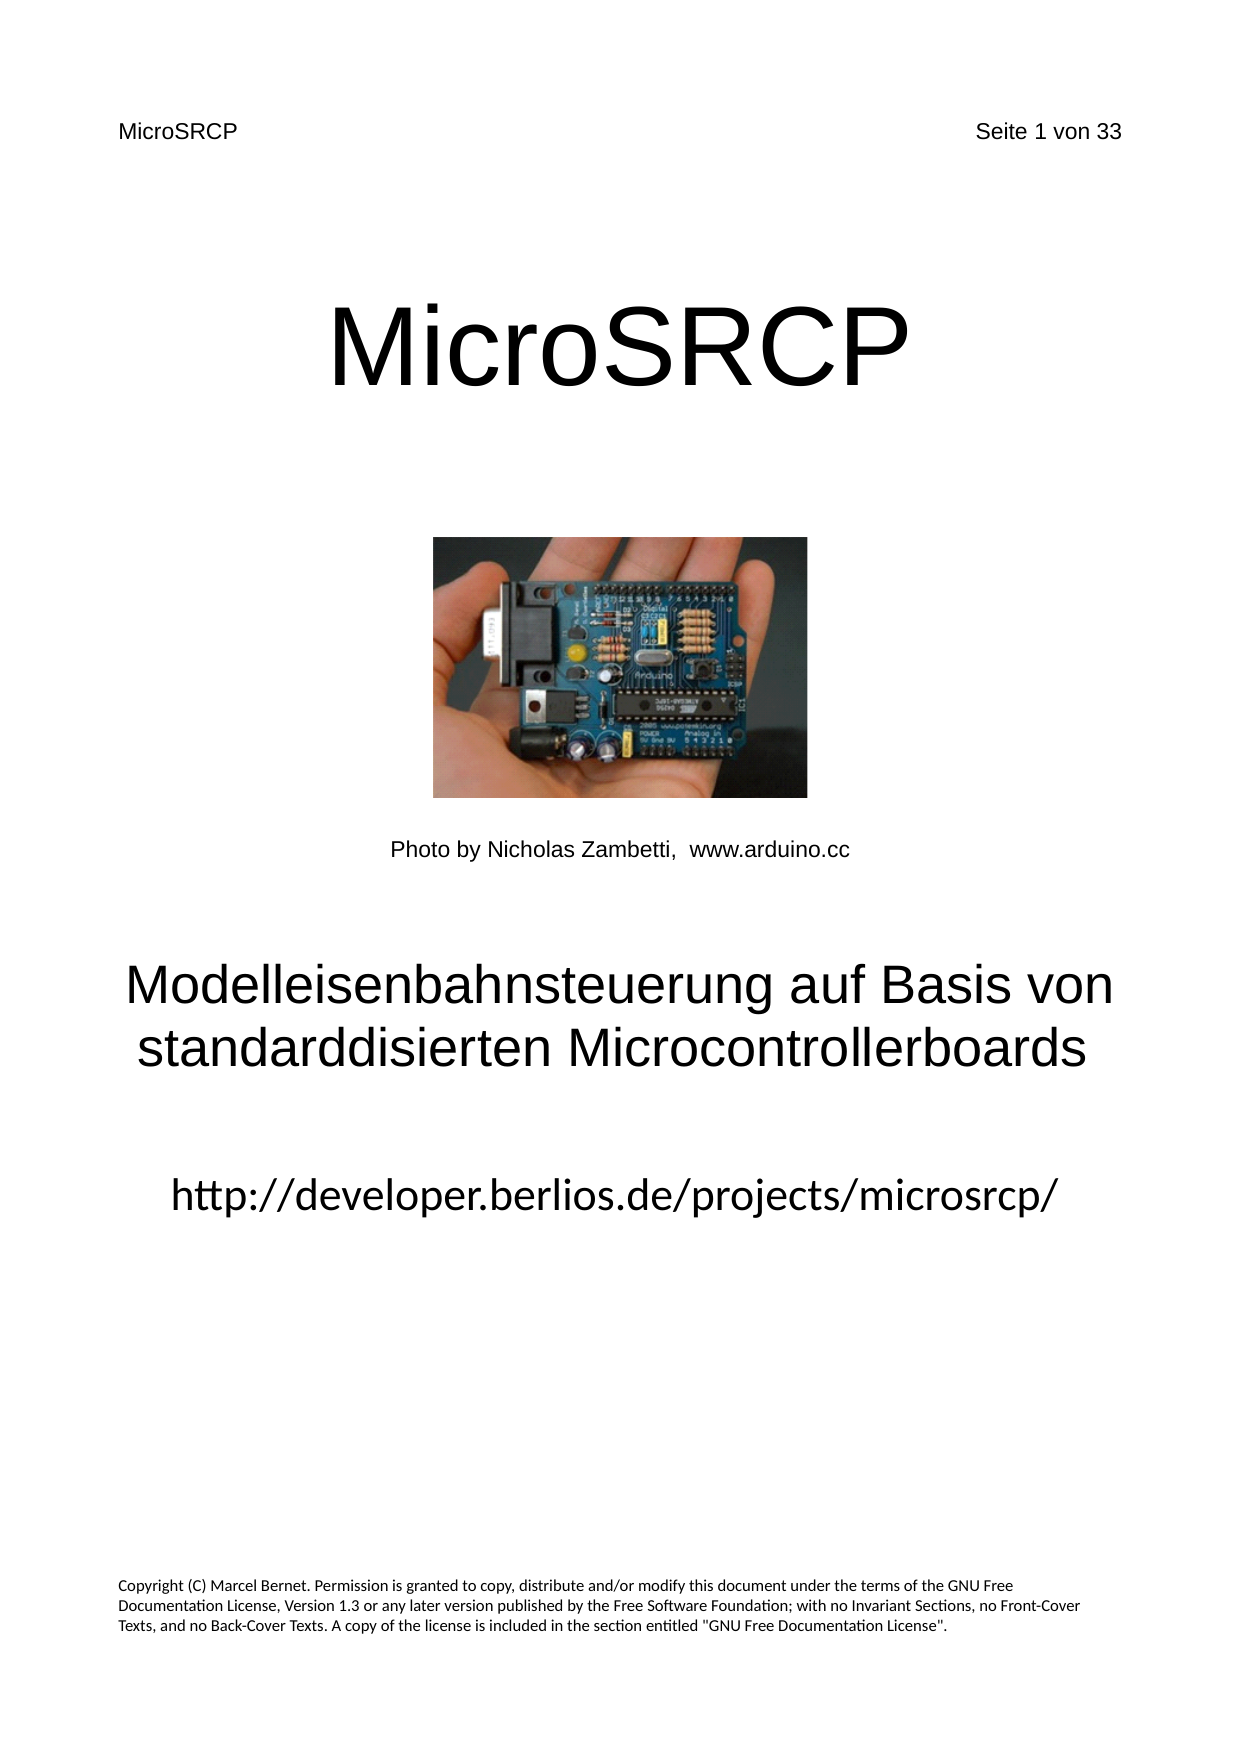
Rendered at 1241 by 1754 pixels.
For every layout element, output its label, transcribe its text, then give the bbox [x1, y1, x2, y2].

text http://developer.berlios.de/projects/microsrcp/ [118, 1166, 1122, 1222]
text Modelleisenbahnsteuerung auf Basis von standarddisierten Microcontrollerboards [118, 953, 1122, 1078]
text MicroSRCP [118, 279, 1122, 409]
text Photo by Nicholas Zambetti, www.arduino.cc [118, 836, 1122, 863]
